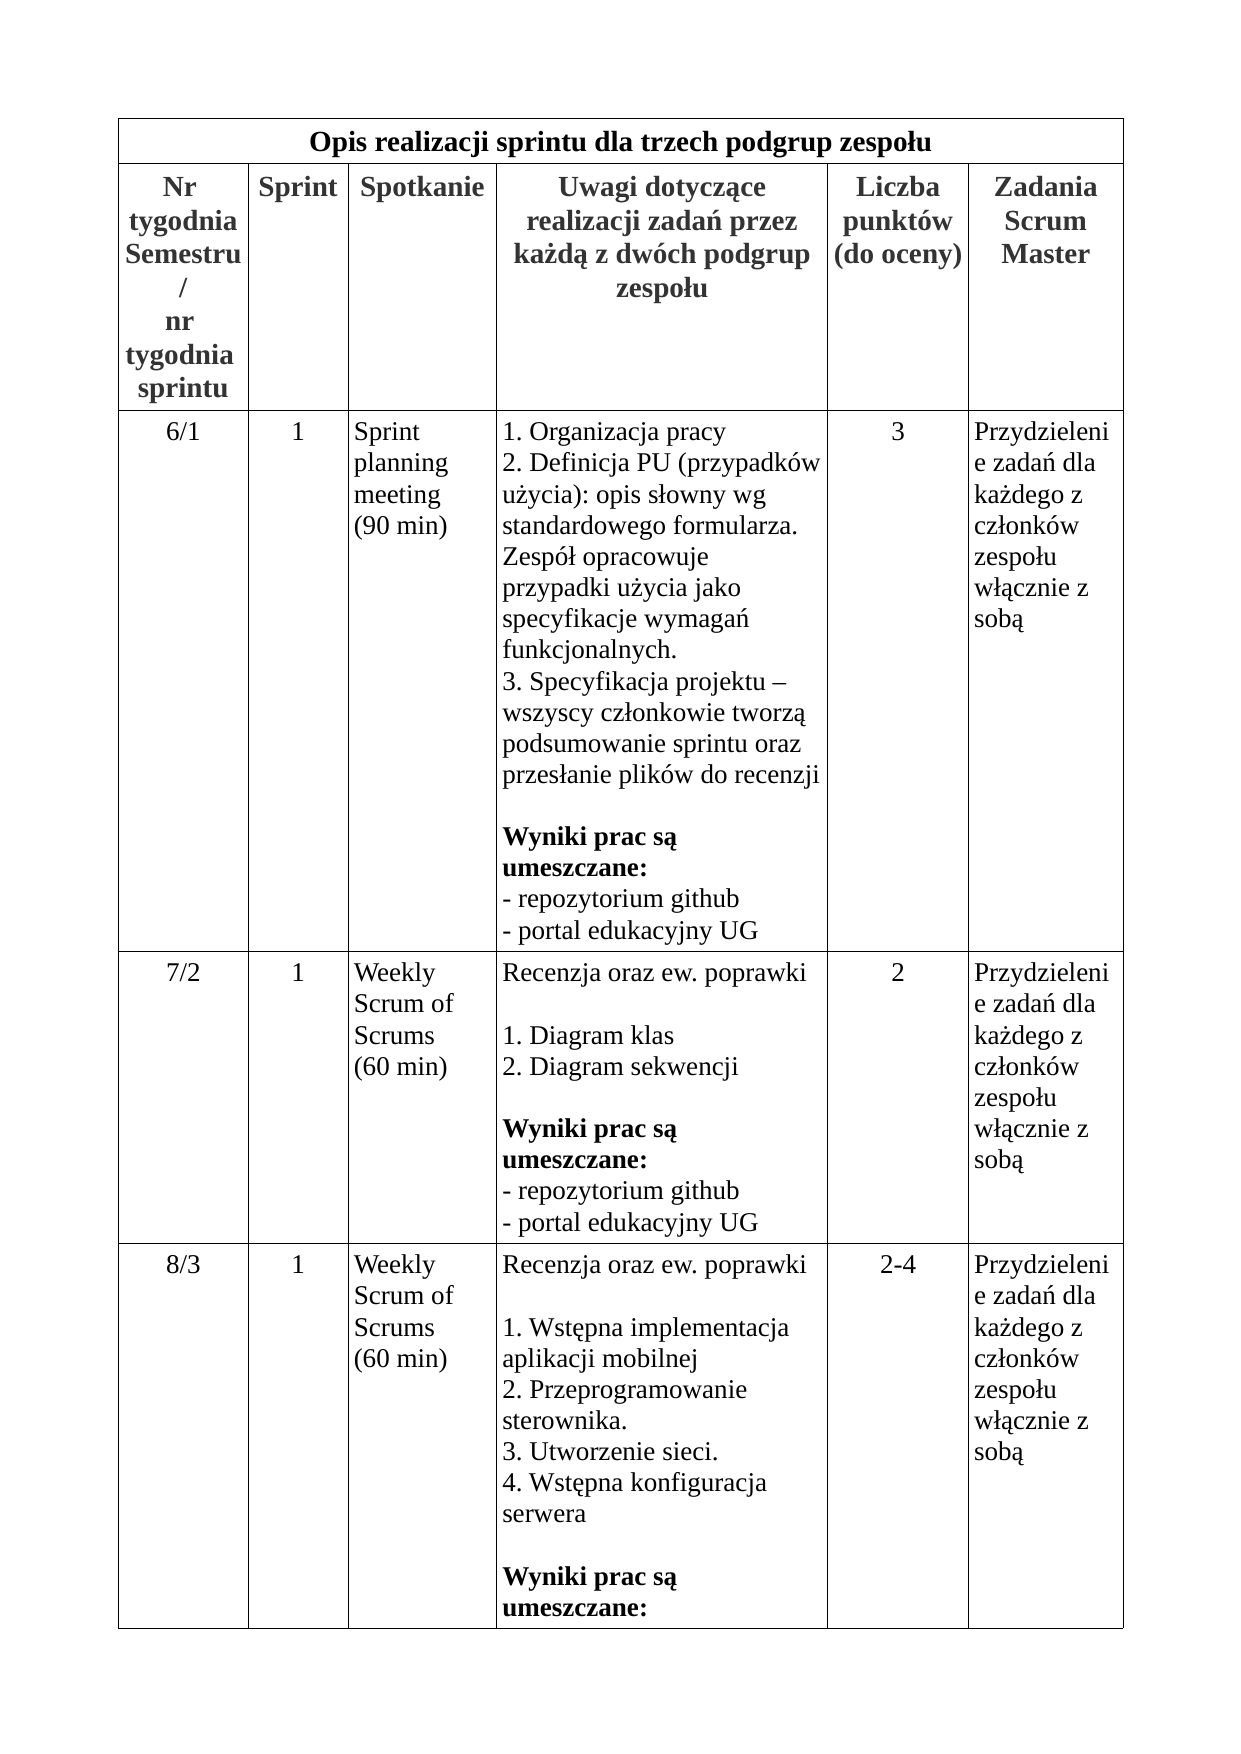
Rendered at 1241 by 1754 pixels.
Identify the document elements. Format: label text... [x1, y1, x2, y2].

table_cell Przydzielenie zadań dla każdego z członków zespołu włącznie z sobą [969, 1244, 1123, 1628]
table_cell Recenzja oraz ew. poprawki 1. Wstępna implementacja aplikacji mobilnej 2. Przeprogramowanie sterownika. 3. Utworzenie sieci. 4. Wstępna konfiguracja serwera Wyniki prac są umeszczane: [497, 1244, 827, 1628]
table_cell Nr tygodnia Semestru/ nr tygodnia sprintu [119, 164, 248, 409]
table_cell 8/3 [119, 1244, 248, 1628]
table_cell 1 [249, 411, 348, 951]
table_cell Sprint planning meeting (90 min) [349, 411, 496, 951]
table_cell 1 [249, 952, 348, 1242]
table_cell 2-4 [828, 1244, 968, 1628]
table_cell 1. Organizacja pracy 2. Definicja PU (przypadków użycia): opis słowny wg standardowego formularza. Zespół opracowuje przypadki użycia jako specyfikacje wymagań funkcjonalnych. 3. Specyfikacja projektu – wszyscy członkowie tworzą podsumowanie sprintu oraz przesłanie plików do recenzji Wyniki prac są umeszczane: - repozytorium github - portal edukacyjny UG [497, 411, 827, 951]
table_cell Weekly Scrum of Scrums (60 min) [349, 1244, 496, 1628]
table_cell 1 [249, 1244, 348, 1628]
table_cell 6/1 [119, 411, 248, 951]
table_cell Przydzielenie zadań dla każdego z członków zespołu włącznie z sobą [969, 411, 1123, 951]
table_cell 3 [828, 411, 968, 951]
table_cell Sprint [249, 164, 348, 409]
table_cell Zadania Scrum Master [969, 164, 1123, 409]
table_header Opis realizacji sprintu dla trzech podgrup zespołu [119, 119, 1123, 163]
table_cell Recenzja oraz ew. poprawki 1. Diagram klas 2. Diagram sekwencji Wyniki prac są umeszczane: - repozytorium github - portal edukacyjny UG [497, 952, 827, 1242]
table_cell Weekly Scrum of Scrums (60 min) [349, 952, 496, 1242]
table_cell 7/2 [119, 952, 248, 1242]
table_cell Uwagi dotyczące realizacji zadań przez każdą z dwóch podgrup zespołu [497, 164, 827, 409]
table_cell Spotkanie [349, 164, 496, 409]
table_cell Przydzielenie zadań dla każdego z członków zespołu włącznie z sobą [969, 952, 1123, 1242]
table_cell 2 [828, 952, 968, 1242]
table_cell Liczba punktów (do oceny) [828, 164, 968, 409]
